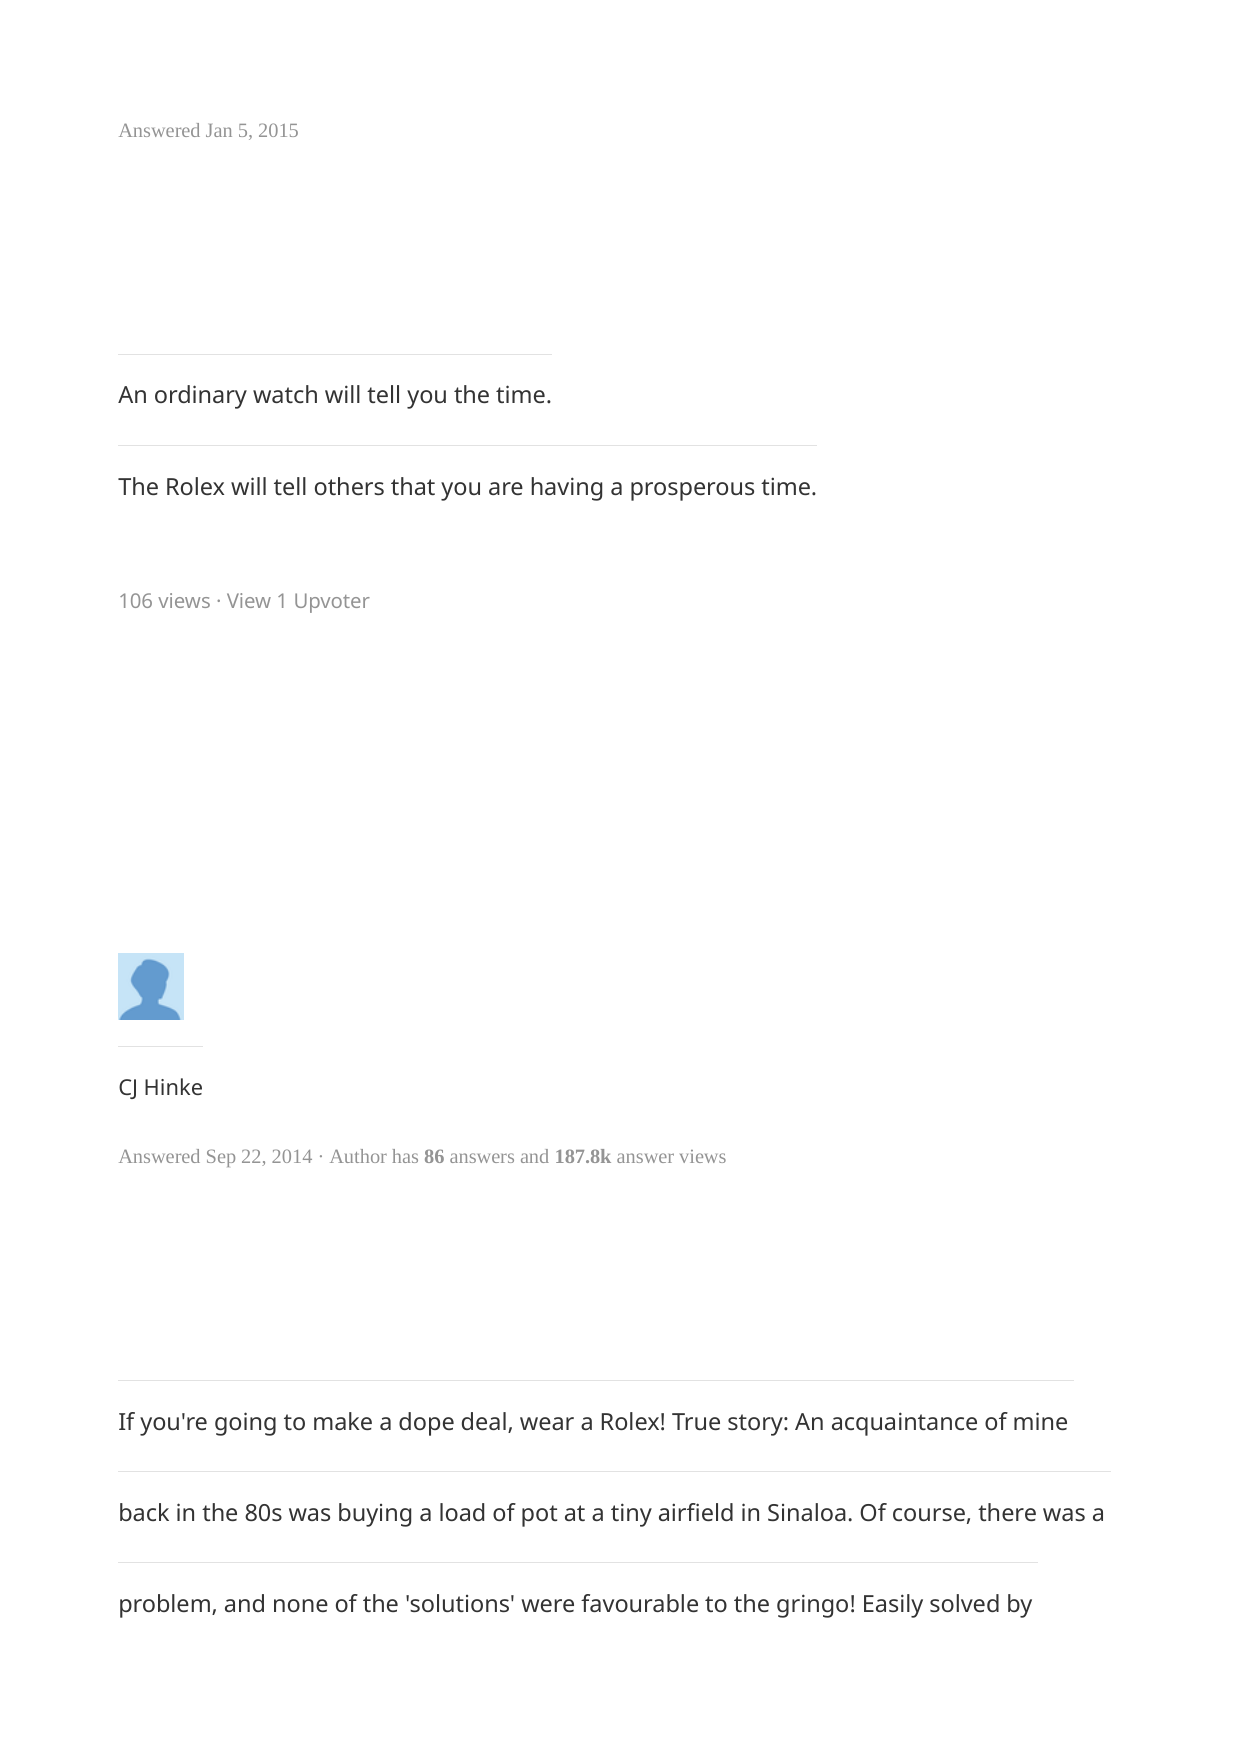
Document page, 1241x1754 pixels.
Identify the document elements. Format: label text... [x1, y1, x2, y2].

text Answered Jan 5, 2015 [118, 118, 1122, 141]
text Answered Sep 22, 2014 · Author has 86 answers and 187.8k answer views [118, 1144, 1122, 1168]
text 106 views · View 1 Upvoter [118, 586, 1122, 614]
text CJ Hinke [118, 1046, 1109, 1101]
text If you're going to make a dope deal, wear a Rolex! True story: An acquaintance of mine back in the 80s was buying a load of pot at a tiny airfield in Sinaloa. Of course, there was a problem, and none of the 'solutions' were favourable to the gringo! Easily solved by [118, 1380, 1122, 1619]
picture [118, 953, 184, 1020]
text An ordinary watch will tell you the time. The Rolex will tell others that you are having a prosperous time. [118, 353, 1122, 502]
